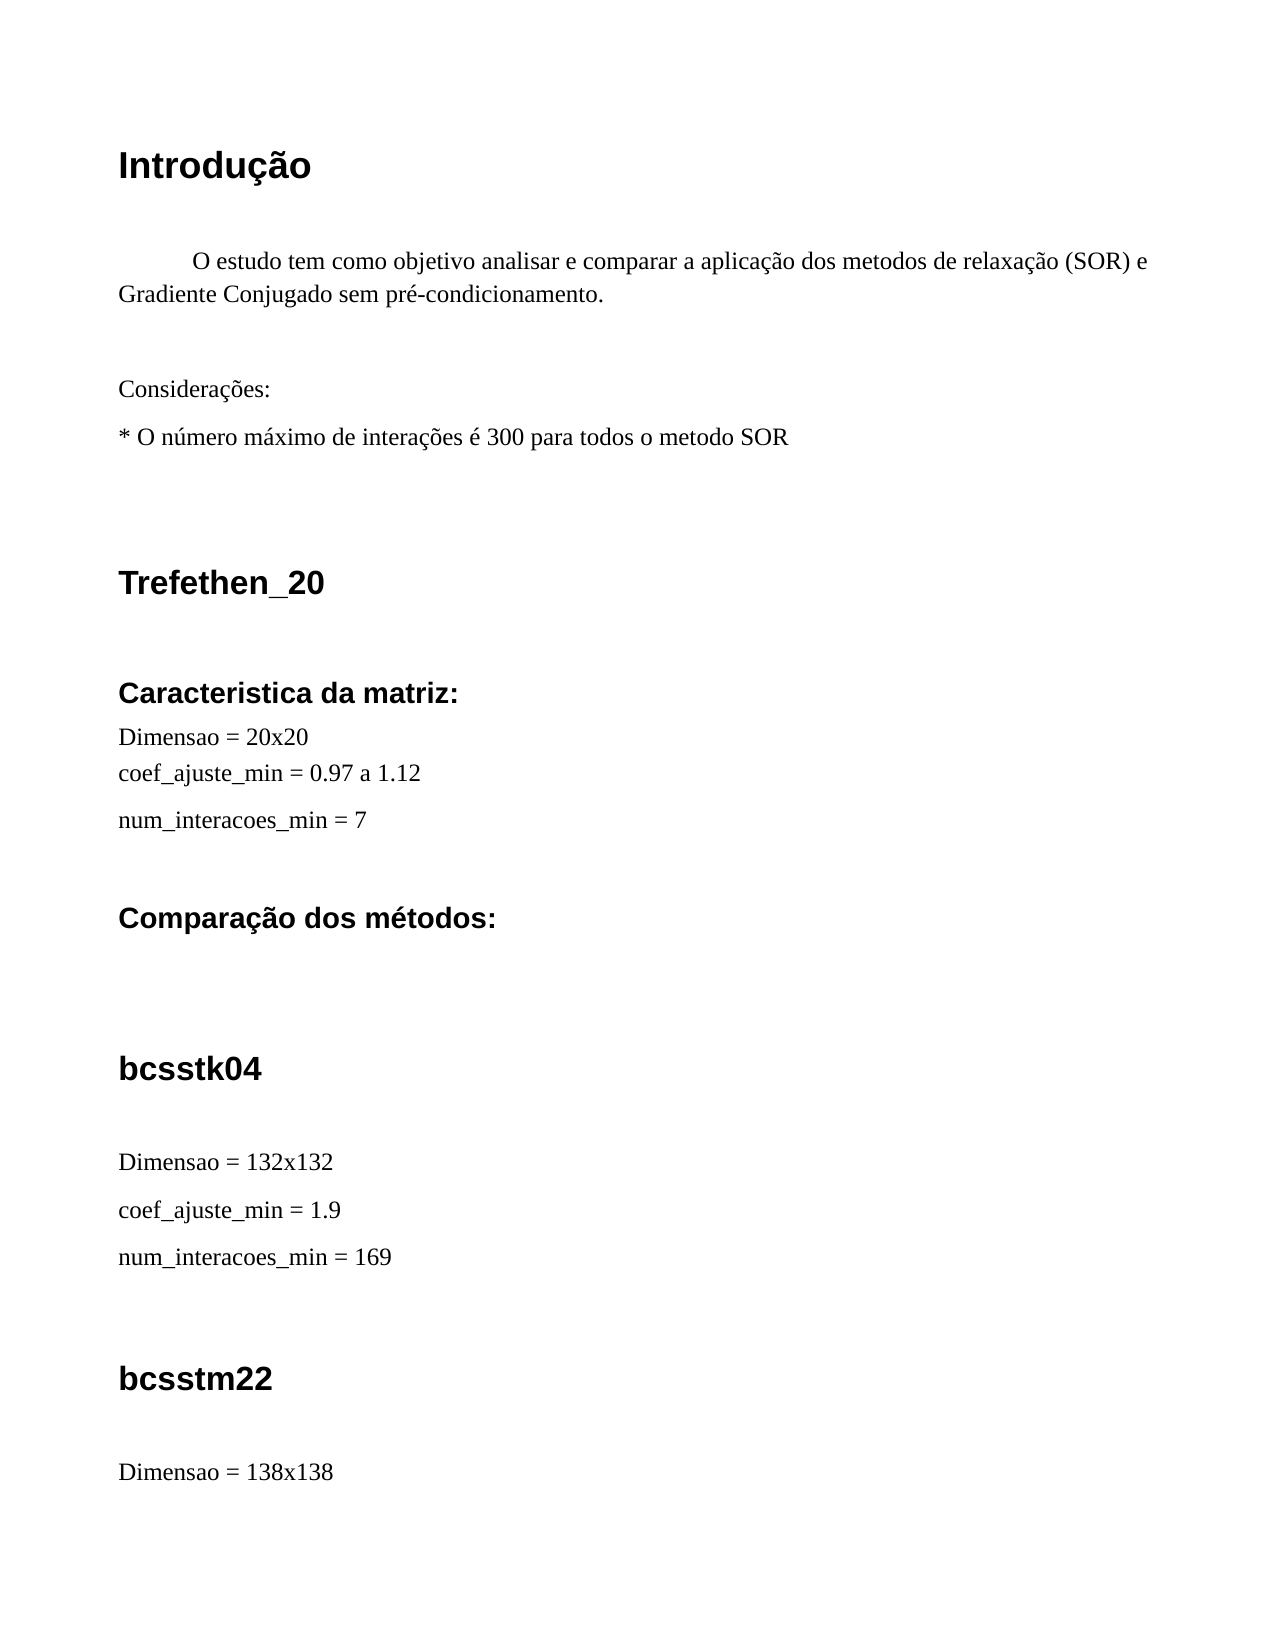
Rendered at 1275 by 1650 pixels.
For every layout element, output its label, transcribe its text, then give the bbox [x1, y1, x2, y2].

subtitle bcsstm22 [118, 1358, 1157, 1397]
text * O número máximo de interações é 300 para todos o metodo SOR [118, 422, 1157, 451]
text Dimensao = 132x132 [118, 1147, 1157, 1176]
subtitle bcsstk04 [118, 1048, 1157, 1087]
subtitle Introdução [118, 143, 1157, 186]
subtitle Comparação dos métodos: [118, 901, 1157, 934]
text num_interacoes_min = 7 [118, 806, 1157, 834]
subtitle Trefethen_20 [118, 563, 1157, 601]
text O estudo tem como objetivo analisar e comparar a aplicação dos metodos de relaxação (SOR) e Gradiente Conjugado sem pré-condicionamento. [118, 246, 1157, 308]
text Dimensao = 138x138 [118, 1457, 1157, 1486]
text num_interacoes_min = 169 [118, 1242, 1157, 1271]
text coef_ajuste_min = 1.9 [118, 1195, 1157, 1223]
subtitle Caracteristica da matriz: [118, 676, 1157, 710]
text coef_ajuste_min = 0.97 a 1.12 [118, 758, 1157, 787]
text Considerações: [118, 374, 1157, 403]
text Dimensao = 20x20 [118, 722, 1157, 751]
